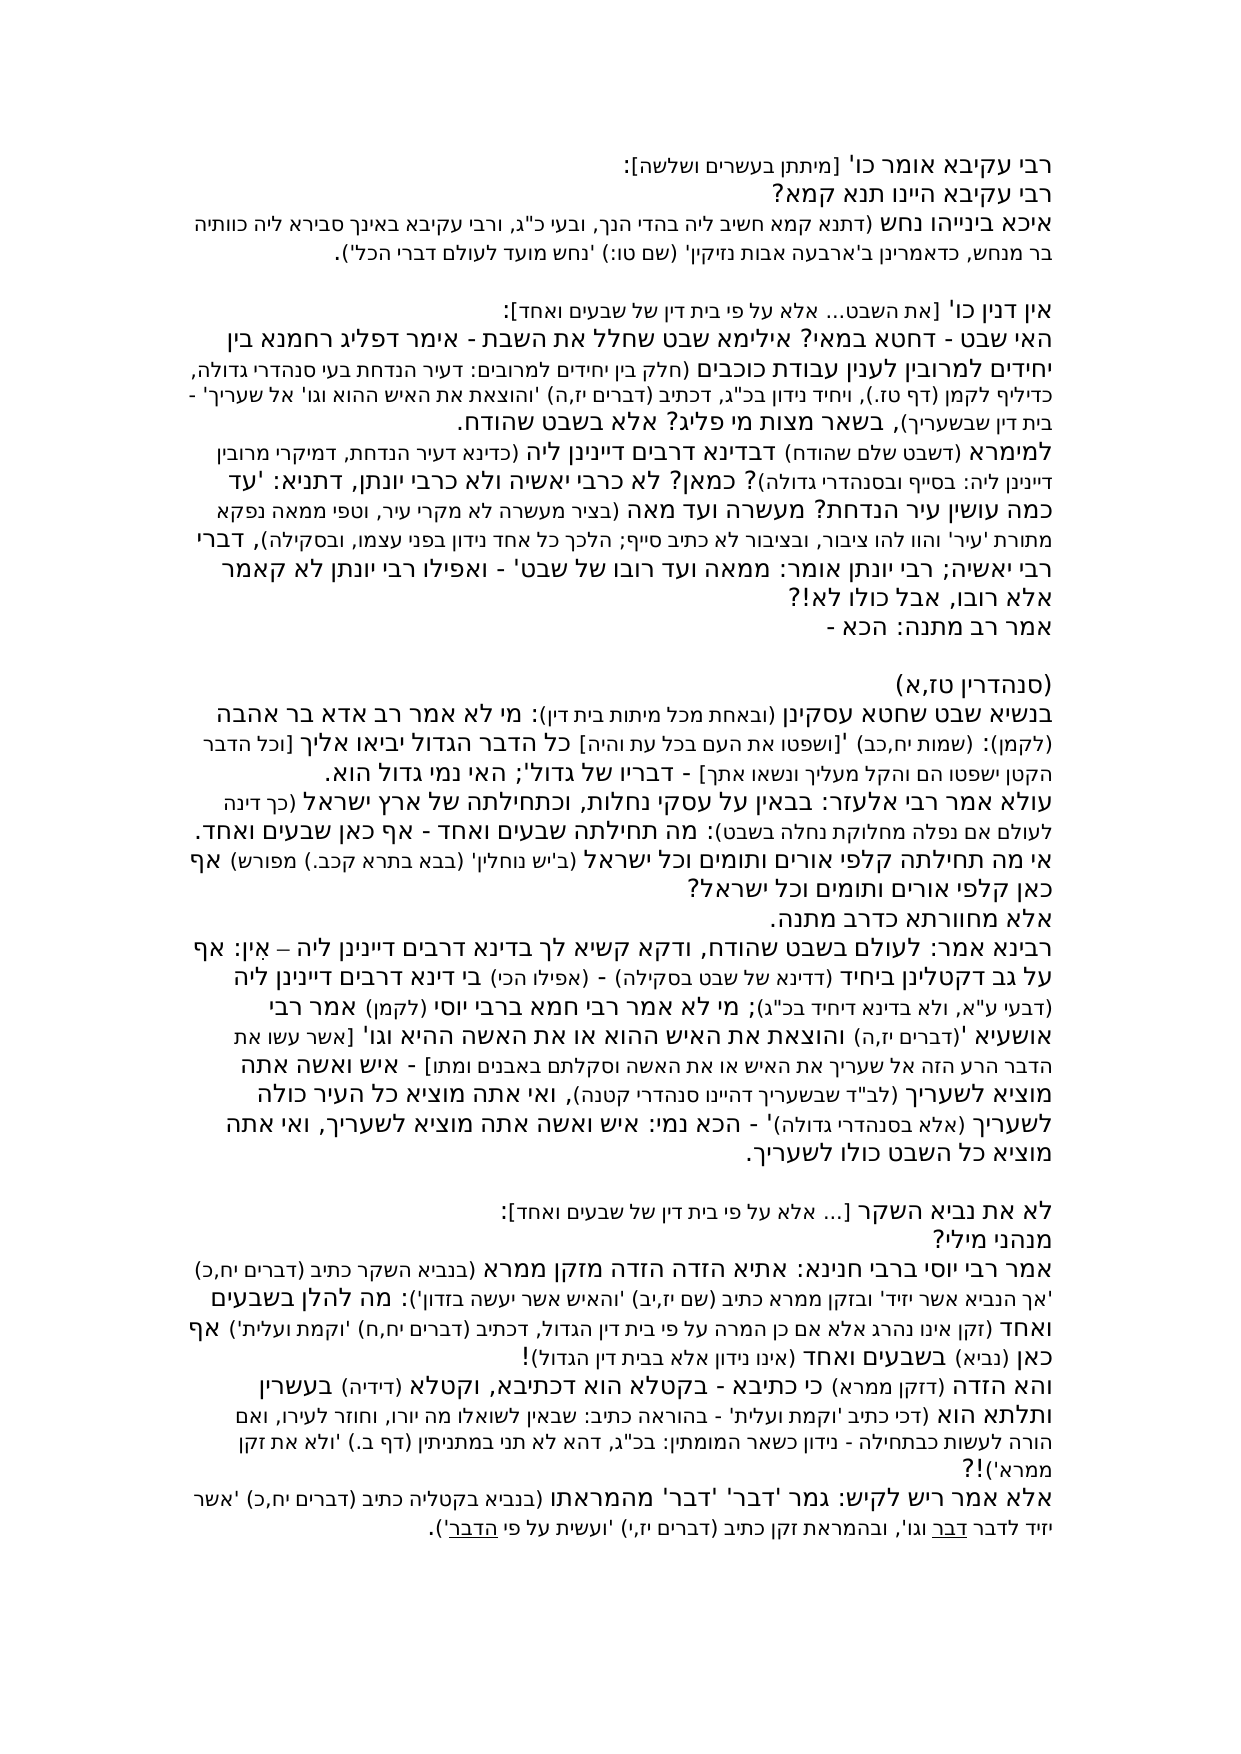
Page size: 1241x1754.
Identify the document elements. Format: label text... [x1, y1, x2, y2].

text האי שבט - דחטא במאי? אילימא שבט שחלל את השבת - אימר דפליג רחמנא בין יחידים למרובין לענין עבודת כוכבים (חלק בין יחידים למרובים: דעיר הנדחת בעי סנהדרי גדולה, כדיליף לקמן (דף טז.), ויחיד נידון בכ"ג, דכתיב (דברים יז,ה) 'והוצאת את האיש ההוא וגו' אל שעריך' - בית דין שבשעריך), בשאר מצות מי פליג? אלא בשבט שהודח. [187, 324, 1053, 437]
text אמר רב מתנה: הכא - [187, 612, 1053, 641]
text (סנהדרין טז,א) [187, 670, 1053, 699]
text רבי עקיבא אומר כו' [מיתתן בעשרים ושלשה]: [187, 150, 1053, 179]
text אלא מחוורתא כדרב מתנה. [187, 904, 1053, 933]
text עולא אמר רבי אלעזר: בבאין על עסקי נחלות, וכתחילתה של ארץ ישראל (כך דינה לעולם אם נפלה מחלוקת נחלה בשבט): מה תחילתה שבעים ואחד - אף כאן שבעים ואחד. [187, 787, 1053, 845]
text למימרא (דשבט שלם שהודח) דבדינא דרבים דיינינן ליה (כדינא דעיר הנדחת, דמיקרי מרובין דיינינן ליה: בסייף ובסנהדרי גדולה)? כמאן? לא כרבי יאשיה ולא כרבי יונתן, דתניא: 'עד כמה עושין עיר הנדחת? מעשרה ועד מאה (בציר מעשרה לא מקרי עיר, וטפי ממאה נפקא מתורת 'עיר' והוו להו ציבור, ובציבור לא כתיב סייף; הלכך כל אחד נידון בפני עצמו, ובסקילה), דברי רבי יאשיה; רבי יונתן אומר: ממאה ועד רובו של שבט' - ואפילו רבי יונתן לא קאמר אלא רובו, אבל כולו לא!? [187, 437, 1053, 612]
text אלא אמר ריש לקיש: גמר 'דבר' 'דבר' מהמראתו (בנביא בקטליה כתיב (דברים יח,כ) 'אשר יזיד לדבר דבר וגו', ובהמראת זקן כתיב (דברים יז,י) 'ועשית על פי הדבר'). [187, 1483, 1053, 1542]
text והא הזדה (דזקן ממרא) כי כתיבא - בקטלא הוא דכתיבא, וקטלא (דידיה) בעשרין ותלתא הוא (דכי כתיב 'וקמת ועלית' - בהוראה כתיב: שבאין לשואלו מה יורו, וחוזר לעירו, ואם הורה לעשות כבתחילה - נידון כשאר המומתין: בכ"ג, דהא לא תני במתניתין (דף ב.) 'ולא את זקן ממרא')!? [187, 1371, 1053, 1483]
text רבי עקיבא היינו תנא קמא? [187, 179, 1053, 208]
text איכא בינייהו נחש (דתנא קמא חשיב ליה בהדי הנך, ובעי כ"ג, ורבי עקיבא באינך סבירא ליה כוותיה בר מנחש, כדאמרינן ב'ארבעה אבות נזיקין' (שם טו:) 'נחש מועד לעולם דברי הכל'). [187, 208, 1053, 267]
text בנשיא שבט שחטא עסקינן (ובאחת מכל מיתות בית דין): מי לא אמר רב אדא בר אהבה (לקמן): (שמות יח,כב) '[ושפטו את העם בכל עת והיה] כל הדבר הגדול יביאו אליך [וכל הדבר הקטן ישפטו הם והקל מעליך ונשאו אתך] - דבריו של גדול'; האי נמי גדול הוא. [187, 699, 1053, 787]
text לא את נביא השקר [... אלא על פי בית דין של שבעים ואחד]: [187, 1196, 1053, 1225]
text אין דנין כו' [את השבט... אלא על פי בית דין של שבעים ואחד]: [187, 295, 1053, 324]
text אמר רבי יוסי ברבי חנינא: אתיא הזדה הזדה מזקן ממרא (בנביא השקר כתיב (דברים יח,כ) 'אך הנביא אשר יזיד' ובזקן ממרא כתיב (שם יז,יב) 'והאיש אשר יעשה בזדון'): מה להלן בשבעים ואחד (זקן אינו נהרג אלא אם כן המרה על פי בית דין הגדול, דכתיב (דברים יח,ח) 'וקמת ועלית') אף כאן (נביא) בשבעים ואחד (אינו נידון אלא בבית דין הגדול)! [187, 1254, 1053, 1371]
text אי מה תחילתה קלפי אורים ותומים וכל ישראל (ב'יש נוחלין' (בבא בתרא קכב.) מפורש) אף כאן קלפי אורים ותומים וכל ישראל? [187, 845, 1053, 904]
text רבינא אמר: לעולם בשבט שהודח, ודקא קשיא לך בדינא דרבים דיינינן ליה – אִין: אף על גב דקטלינן ביחיד (דדינא של שבט בסקילה) - (אפילו הכי) בי דינא דרבים דיינינן ליה (דבעי ע"א, ולא בדינא דיחיד בכ"ג); מי לא אמר רבי חמא ברבי יוסי (לקמן) אמר רבי אושעיא '(דברים יז,ה) והוצאת את האיש ההוא או את האשה ההיא וגו' [אשר עשו את הדבר הרע הזה אל שעריך את האיש או את האשה וסקלתם באבנים ומתו] - איש ואשה אתה מוציא לשעריך (לב"ד שבשעריך דהיינו סנהדרי קטנה), ואי אתה מוציא כל העיר כולה לשעריך (אלא בסנהדרי גדולה)' - הכא נמי: איש ואשה אתה מוציא לשעריך, ואי אתה מוציא כל השבט כולו לשעריך. [187, 933, 1053, 1167]
text מנהני מילי? [187, 1225, 1053, 1254]
